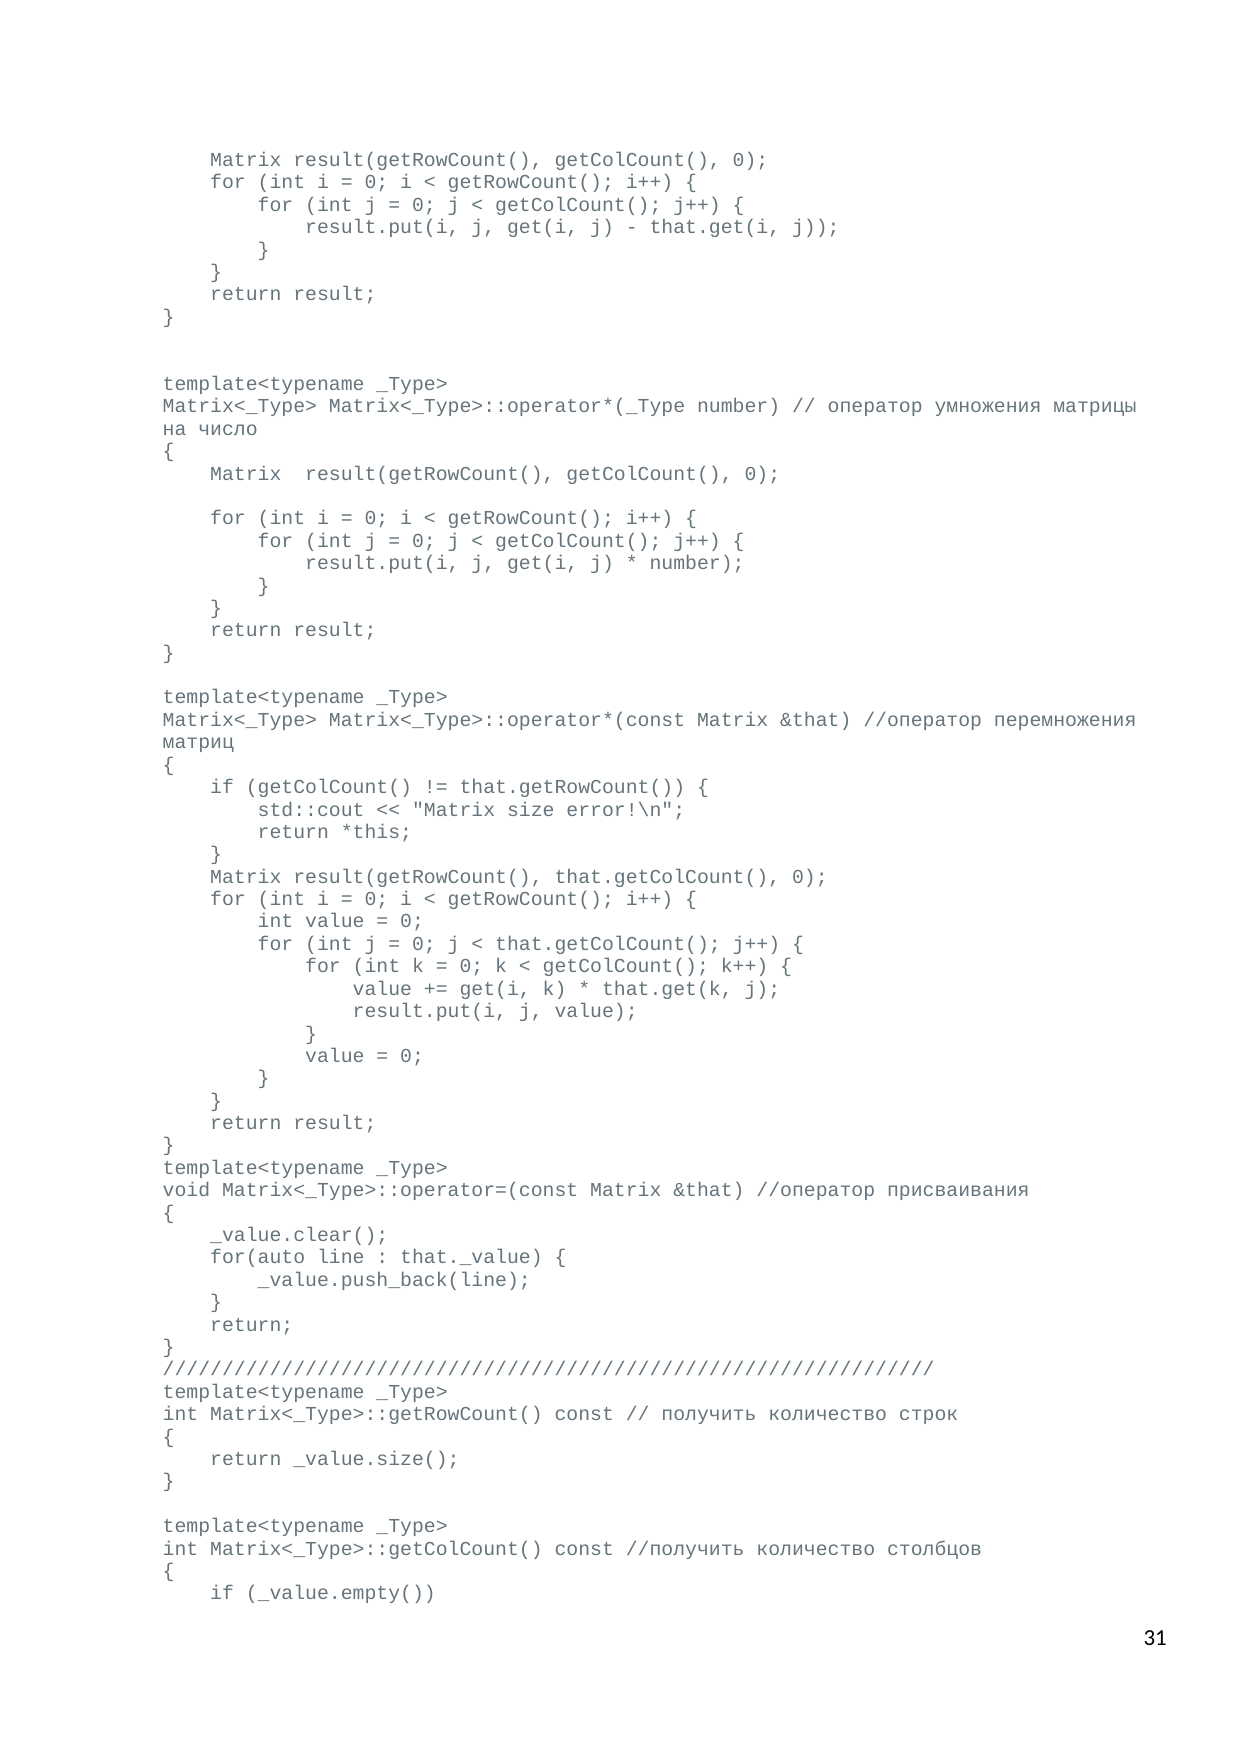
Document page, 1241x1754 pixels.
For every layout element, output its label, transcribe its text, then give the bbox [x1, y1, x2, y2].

text } [162, 576, 1166, 598]
text result.put(i, j, get(i, j) - that.get(i, j)); [162, 217, 1166, 239]
text } [162, 1292, 1166, 1314]
text { [162, 1203, 1166, 1225]
text { [162, 1561, 1166, 1583]
text } [162, 239, 1166, 262]
text } [162, 1135, 1166, 1158]
text for (int j = 0; j < that.getColCount(); j++) { [162, 934, 1166, 956]
text } [162, 1068, 1166, 1091]
text for (int j = 0; j < getColCount(); j++) { [162, 531, 1166, 553]
text return; [162, 1314, 1166, 1337]
text _value.clear(); [162, 1225, 1166, 1247]
text return result; [162, 620, 1166, 643]
text } [162, 307, 1166, 329]
text template<typename _Type> [162, 1158, 1166, 1180]
text template<typename _Type> [162, 374, 1166, 396]
text int Matrix<_Type>::getRowCount() const // получить количество строк [162, 1404, 1166, 1427]
text } [162, 1091, 1166, 1113]
text result.put(i, j, value); [162, 1001, 1166, 1023]
text for (int i = 0; i < getRowCount(); i++) { [162, 508, 1166, 531]
text } [162, 643, 1166, 665]
text for (int i = 0; i < getRowCount(); i++) { [162, 172, 1166, 195]
text { [162, 1427, 1166, 1449]
text return *this; [162, 822, 1166, 844]
text { [162, 441, 1166, 463]
text return _value.size(); [162, 1449, 1166, 1471]
text return result; [162, 1113, 1166, 1135]
text } [162, 598, 1166, 620]
text for (int j = 0; j < getColCount(); j++) { [162, 195, 1166, 217]
text } [162, 1337, 1166, 1359]
text for(auto line : that._value) { [162, 1247, 1166, 1270]
text } [162, 1471, 1166, 1494]
text value += get(i, k) * that.get(k, j); [162, 979, 1166, 1001]
text for (int k = 0; k < getColCount(); k++) { [162, 956, 1166, 979]
text if (getColCount() != that.getRowCount()) { [162, 777, 1166, 799]
text template<typename _Type> [162, 1516, 1166, 1538]
text return result; [162, 284, 1166, 307]
text } [162, 844, 1166, 867]
text } [162, 1023, 1166, 1046]
text { [162, 755, 1166, 777]
text template<typename _Type> [162, 1382, 1166, 1404]
text ///////////////////////////////////////////////////////////////// [162, 1359, 1166, 1382]
text std::cout << "Matrix size error!\n"; [162, 799, 1166, 822]
text Matrix result(getRowCount(), getColCount(), 0); [162, 463, 1166, 486]
text for (int i = 0; i < getRowCount(); i++) { [162, 889, 1166, 911]
text void Matrix<_Type>::operator=(const Matrix &that) //оператор присваивания [162, 1180, 1166, 1203]
text result.put(i, j, get(i, j) * number); [162, 553, 1166, 576]
text Matrix<_Type> Matrix<_Type>::operator*(const Matrix &that) //оператор перемножения матриц [162, 710, 1166, 755]
text Matrix result(getRowCount(), that.getColCount(), 0); [162, 867, 1166, 889]
text if (_value.empty()) [162, 1583, 1166, 1606]
text Matrix result(getRowCount(), getColCount(), 0); [162, 150, 1166, 172]
text _value.push_back(line); [162, 1270, 1166, 1292]
text int value = 0; [162, 911, 1166, 934]
text template<typename _Type> [162, 687, 1166, 710]
text value = 0; [162, 1046, 1166, 1068]
text int Matrix<_Type>::getColCount() const //получить количество столбцов [162, 1538, 1166, 1561]
text Matrix<_Type> Matrix<_Type>::operator*(_Type number) // оператор умножения матрицы на число [162, 396, 1166, 441]
text } [162, 262, 1166, 284]
